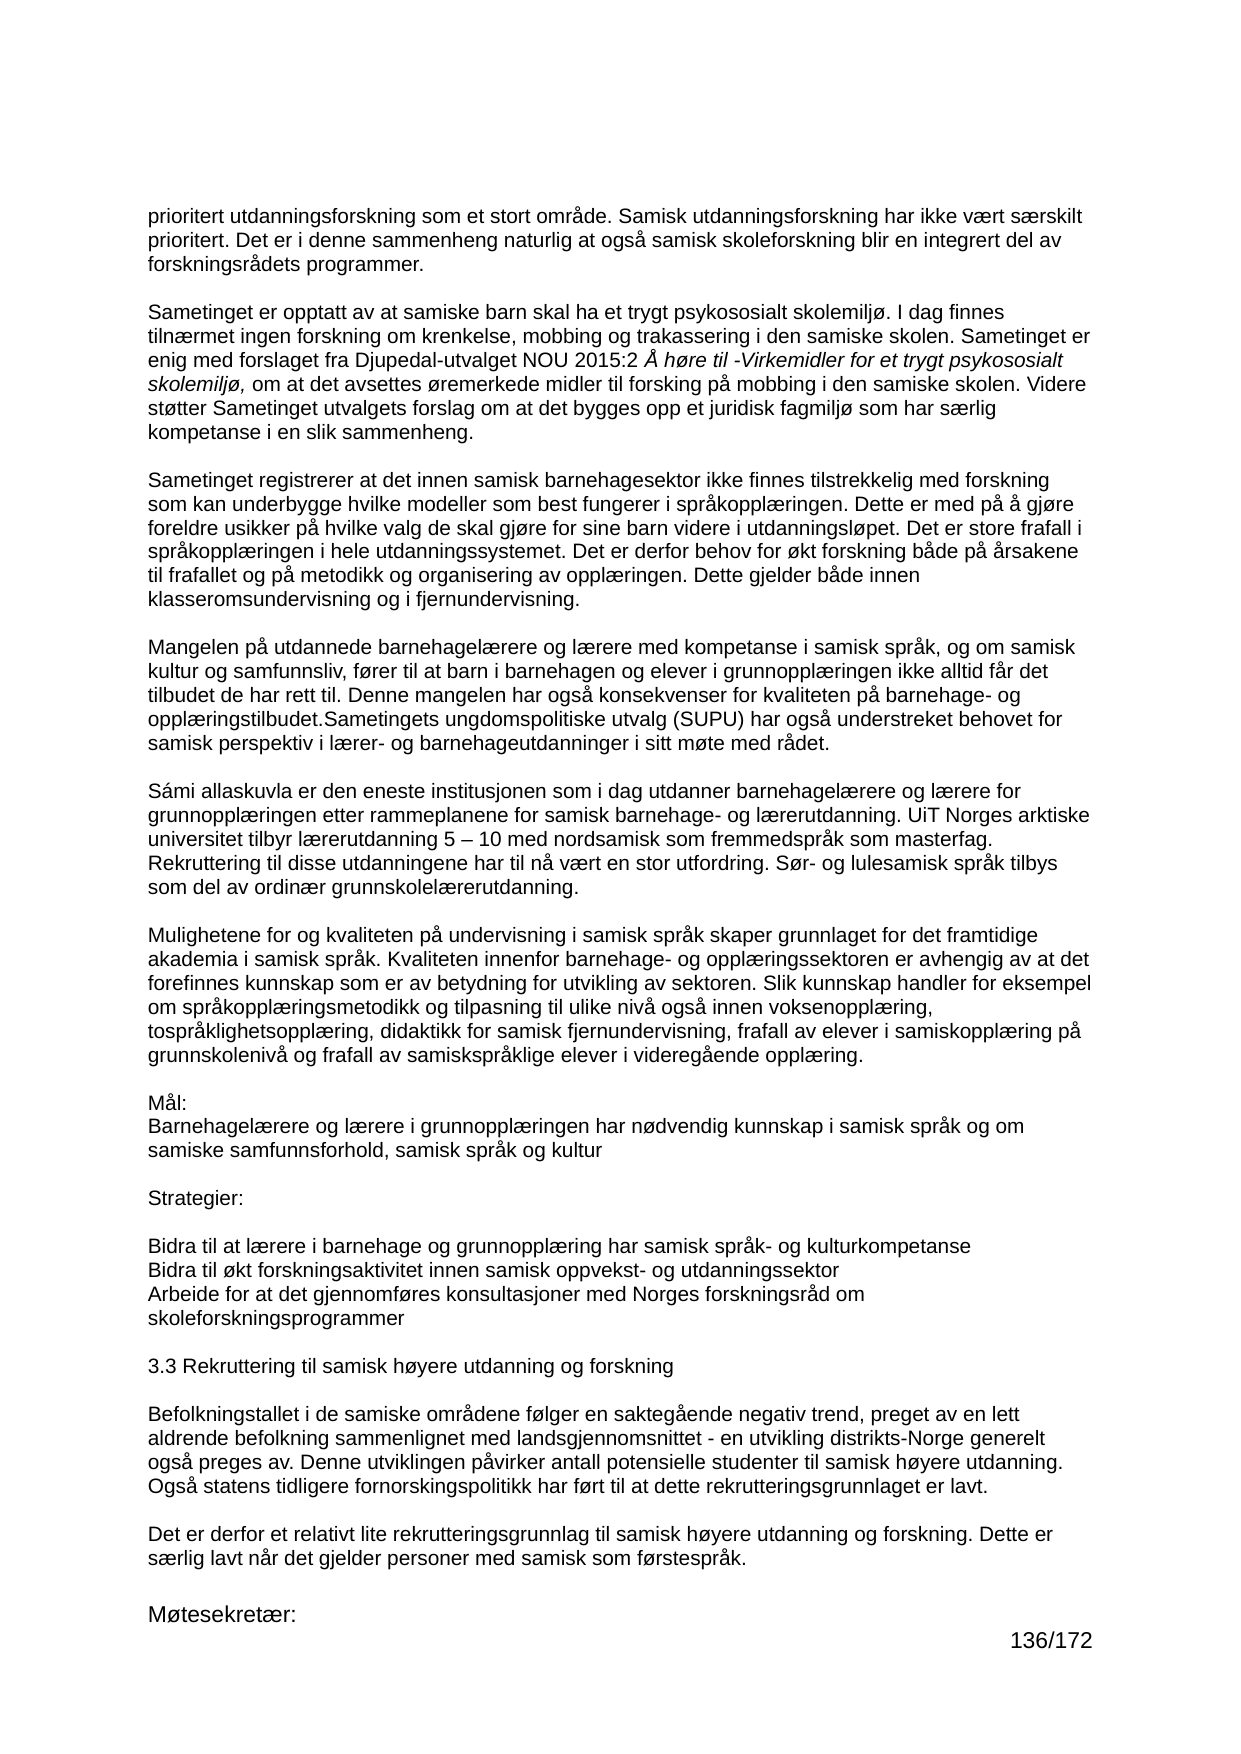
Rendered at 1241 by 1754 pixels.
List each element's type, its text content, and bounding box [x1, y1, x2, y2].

table_header prioritert utdanningsforskning som et stort område. Samisk utdanningsforskning har ikke vært særskilt prioritert. Det er i denne sammenheng naturlig at også samisk skoleforskning blir en integrert del av forskningsrådets programmer. Sametinget er opptatt av at samiske barn skal ha et trygt psykososialt skolemiljø. I dag finnes tilnærmet ingen forskning om krenkelse, mobbing og trakassering i den samiske skolen. Sametinget er enig med forslaget fra Djupedal-utvalget NOU 2015:2 Å høre til -Virkemidler for et trygt psykososialt skolemiljø, om at det avsettes øremerkede midler til forsking på mobbing i den samiske skolen. Videre støtter Sametinget utvalgets forslag om at det bygges opp et juridisk fagmiljø som har særlig kompetanse i en slik sammenheng. Sametinget registrerer at det innen samisk barnehagesektor ikke finnes tilstrekkelig med forskning som kan underbygge hvilke modeller som best fungerer i språkopplæringen. Dette er med på å gjøre foreldre usikker på hvilke valg de skal gjøre for sine barn videre i utdanningsløpet. Det er store frafall i språkopplæringen i hele utdanningssystemet. Det er derfor behov for økt forskning både på årsakene til frafallet og på metodikk og organisering av opplæringen. Dette gjelder både innen klasseromsundervisning og i fjernundervisning. Mangelen på utdannede barnehagelærere og lærere med kompetanse i samisk språk, og om samisk kultur og samfunnsliv, fører til at barn i barnehagen og elever i grunnopplæringen ikke alltid får det tilbudet de har rett til. Denne mangelen har også konsekvenser for kvaliteten på barnehage- og opplæringstilbudet.Sametingets ungdomspolitiske utvalg (SUPU) har også understreket behovet for samisk perspektiv i lærer- og barnehageutdanninger i sitt møte med rådet. Sámi allaskuvla er den eneste institusjonen som i dag utdanner barnehagelærere og lærere for grunnopplæringen etter rammeplanene for samisk barnehage- og lærerutdanning. UiT Norges arktiske universitet tilbyr lærerutdanning 5 – 10 med nordsamisk som fremmedspråk som masterfag. Rekruttering til disse utdanningene har til nå vært en stor utfordring. Sør- og lulesamisk språk tilbys som del av ordinær grunnskolelærerutdanning. Mulighetene for og kvaliteten på undervisning i samisk språk skaper grunnlaget for det framtidige akademia i samisk språk. Kvaliteten innenfor barnehage- og opplæringssektoren er avhengig av at det forefinnes kunnskap som er av betydning for utvikling av sektoren. Slik kunnskap handler for eksempel om språkopplæringsmetodikk og tilpasning til ulike nivå også innen voksenopplæring, tospråklighetsopplæring, didaktikk for samisk fjernundervisning, frafall av elever i samiskopplæring på grunnskolenivå og frafall av samiskspråklige elever i videregående opplæring. Mål: Barnehagelærere og lærere i grunnopplæringen har nødvendig kunnskap i samisk språk og om samiske samfunnsforhold, samisk språk og kultur Strategier: Bidra til at lærere i barnehage og grunnopplæring har samisk språk- og kulturkompetanse Bidra til økt forskningsaktivitet innen samisk oppvekst- og utdanningssektor Arbeide for at det gjennomføres konsultasjoner med Norges forskningsråd om skoleforskningsprogrammer 3.3 Rekruttering til samisk høyere utdanning og forskning Befolkningstallet i de samiske områdene følger en saktegående negativ trend, preget av en lett aldrende befolkning sammenlignet med landsgjennomsnittet - en utvikling distrikts-Norge generelt også preges av. Denne utviklingen påvirker antall potensielle studenter til samisk høyere utdanning. Også statens tidligere fornorskingspolitikk har ført til at dette rekrutteringsgrunnlaget er lavt. Det er derfor et relativt lite rekrutteringsgrunnlag til samisk høyere utdanning og forskning. Dette er særlig lavt når det gjelder personer med samisk som førstespråk. [136, 148, 1104, 1593]
